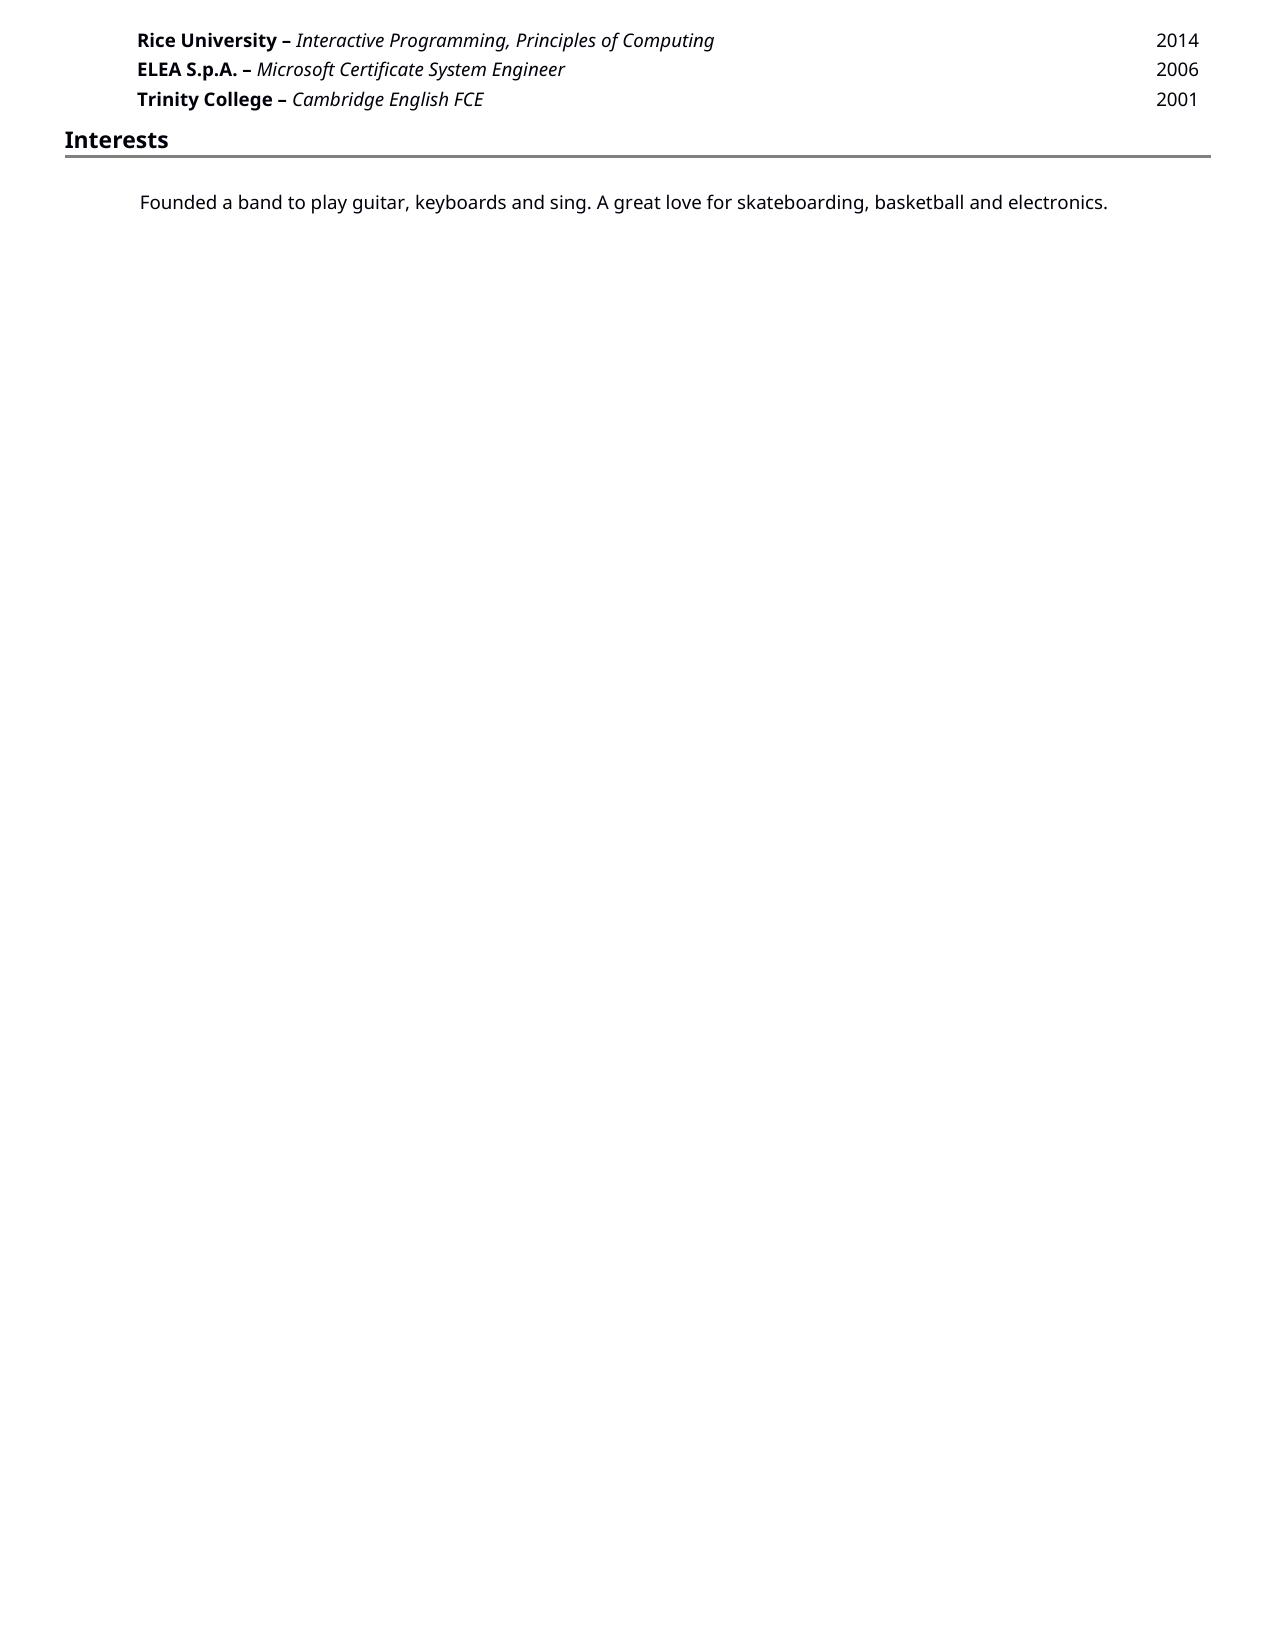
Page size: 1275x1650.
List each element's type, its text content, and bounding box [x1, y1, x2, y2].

text Interests [64, 124, 1211, 158]
table_header 2014 2006 2001 [760, 17, 1208, 122]
table_header Rice University – Interactive Programming, Principles of Computing ELEA S.p.A. – Microsoft Certificate System Engineer Trinity College – Cambridge English FCE [128, 17, 758, 122]
text Founded a band to play guitar, keyboards and sing. A great love for skateboarding, basketball and electronics. [64, 190, 1211, 215]
